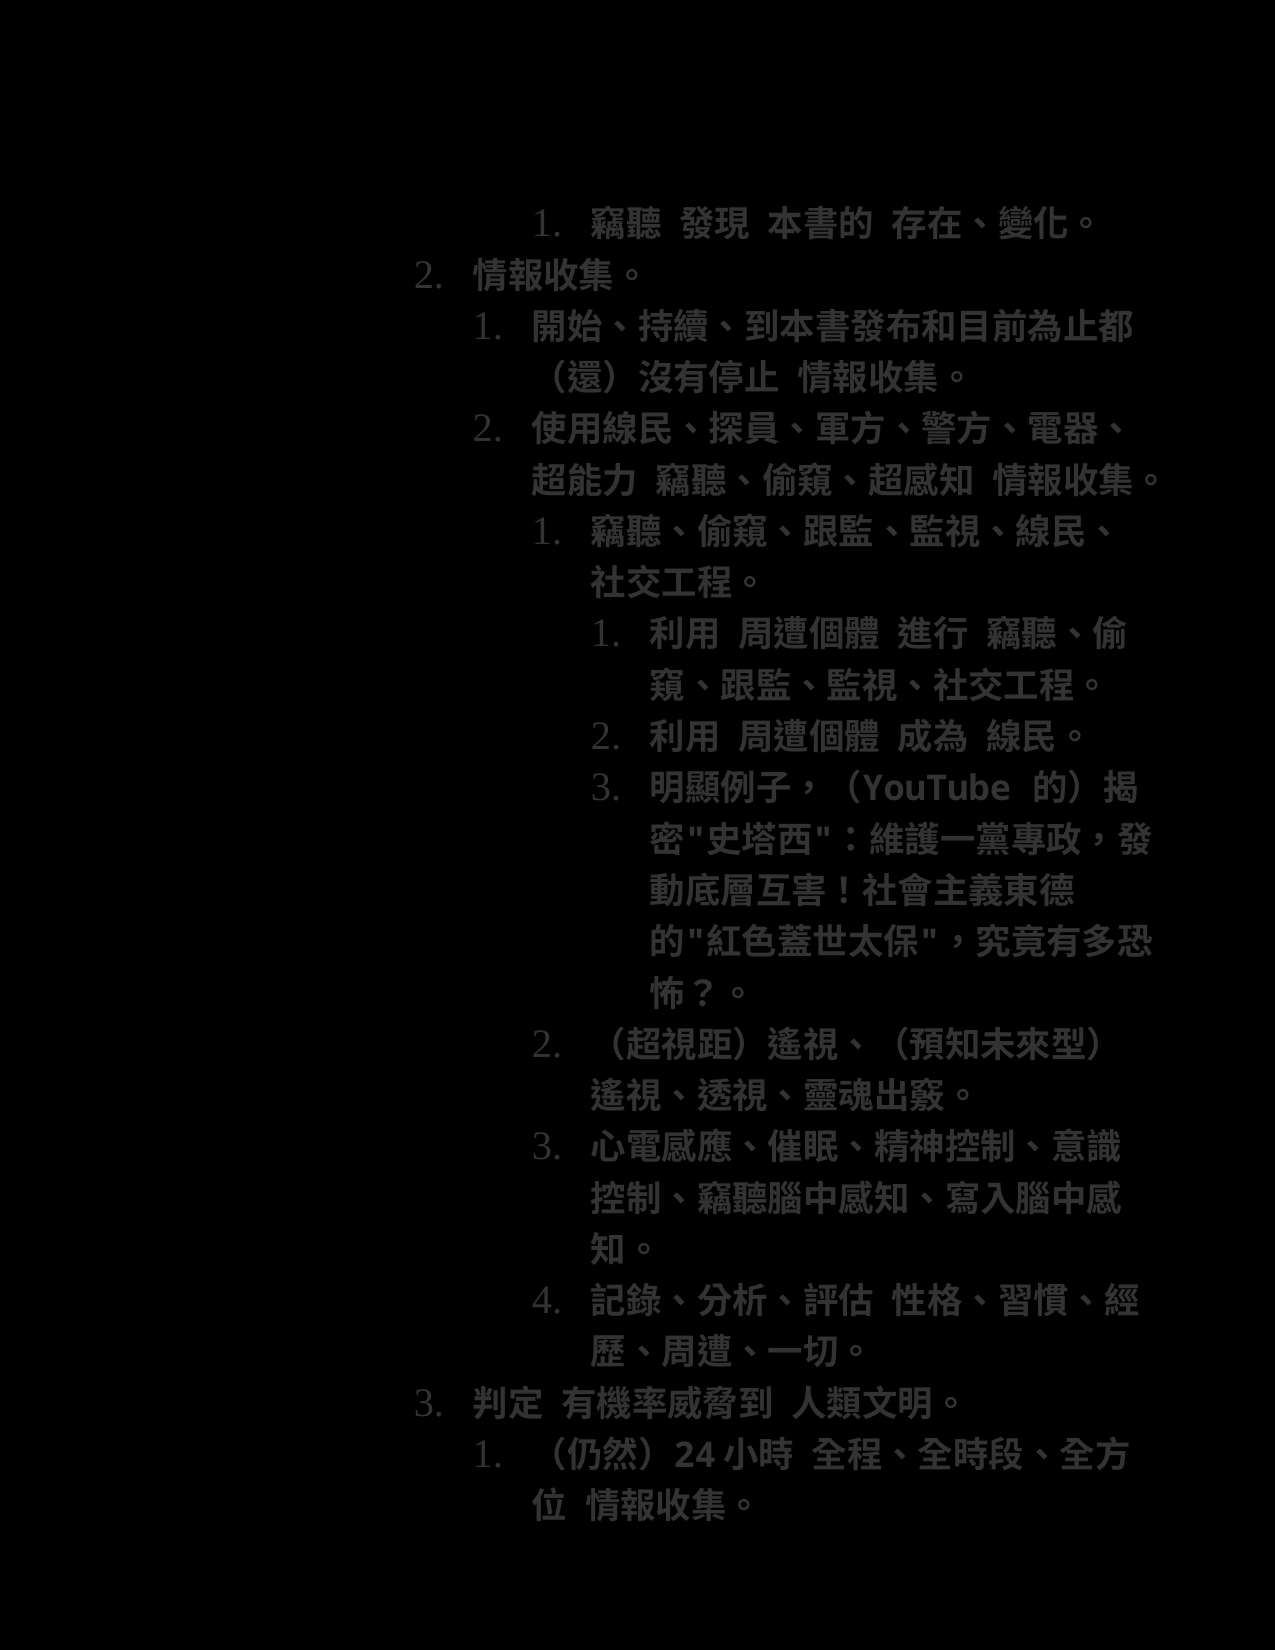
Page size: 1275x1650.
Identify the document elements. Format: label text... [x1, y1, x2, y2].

list 明顯例子，（YouTube 的）揭密"史塔西"：維護一黨專政，發動底層互害！社會主義東德的"紅色蓋世太保"，究竟有多恐怖？。 [591, 759, 1157, 1016]
list 心電感應、催眠、精神控制、意識控制、竊聽腦中感知、寫入腦中感知。 [532, 1119, 1157, 1272]
list 竊聽 發現 本書的 存在、變化。 [532, 196, 1157, 247]
list 開始、持續、到本書發布和目前為止都（還）沒有停止 情報收集。 [472, 298, 1157, 401]
list 利用 周遭個體 成為 線民。 [591, 708, 1157, 759]
list 利用 周遭個體 進行 竊聽、偷窺、跟監、監視、社交工程。 [591, 606, 1157, 708]
list 竊聽、偷窺、跟監、監視、線民、社交工程。 [532, 503, 1157, 606]
list 記錄、分析、評估 性格、習慣、經歷、周遭、一切。 [532, 1272, 1157, 1375]
list （仍然）24小時 全程、全時段、全方位 情報收集。 [472, 1426, 1157, 1529]
list （超視距）遙視、（預知未來型）遙視、透視、靈魂出竅。 [532, 1016, 1157, 1119]
list 使用線民、探員、軍方、警方、電器、超能力 竊聽、偷窺、超感知 情報收集。 [472, 401, 1157, 503]
list 判定 有機率威脅到 人類文明。 [413, 1375, 1157, 1426]
list 情報收集。 [413, 247, 1157, 298]
